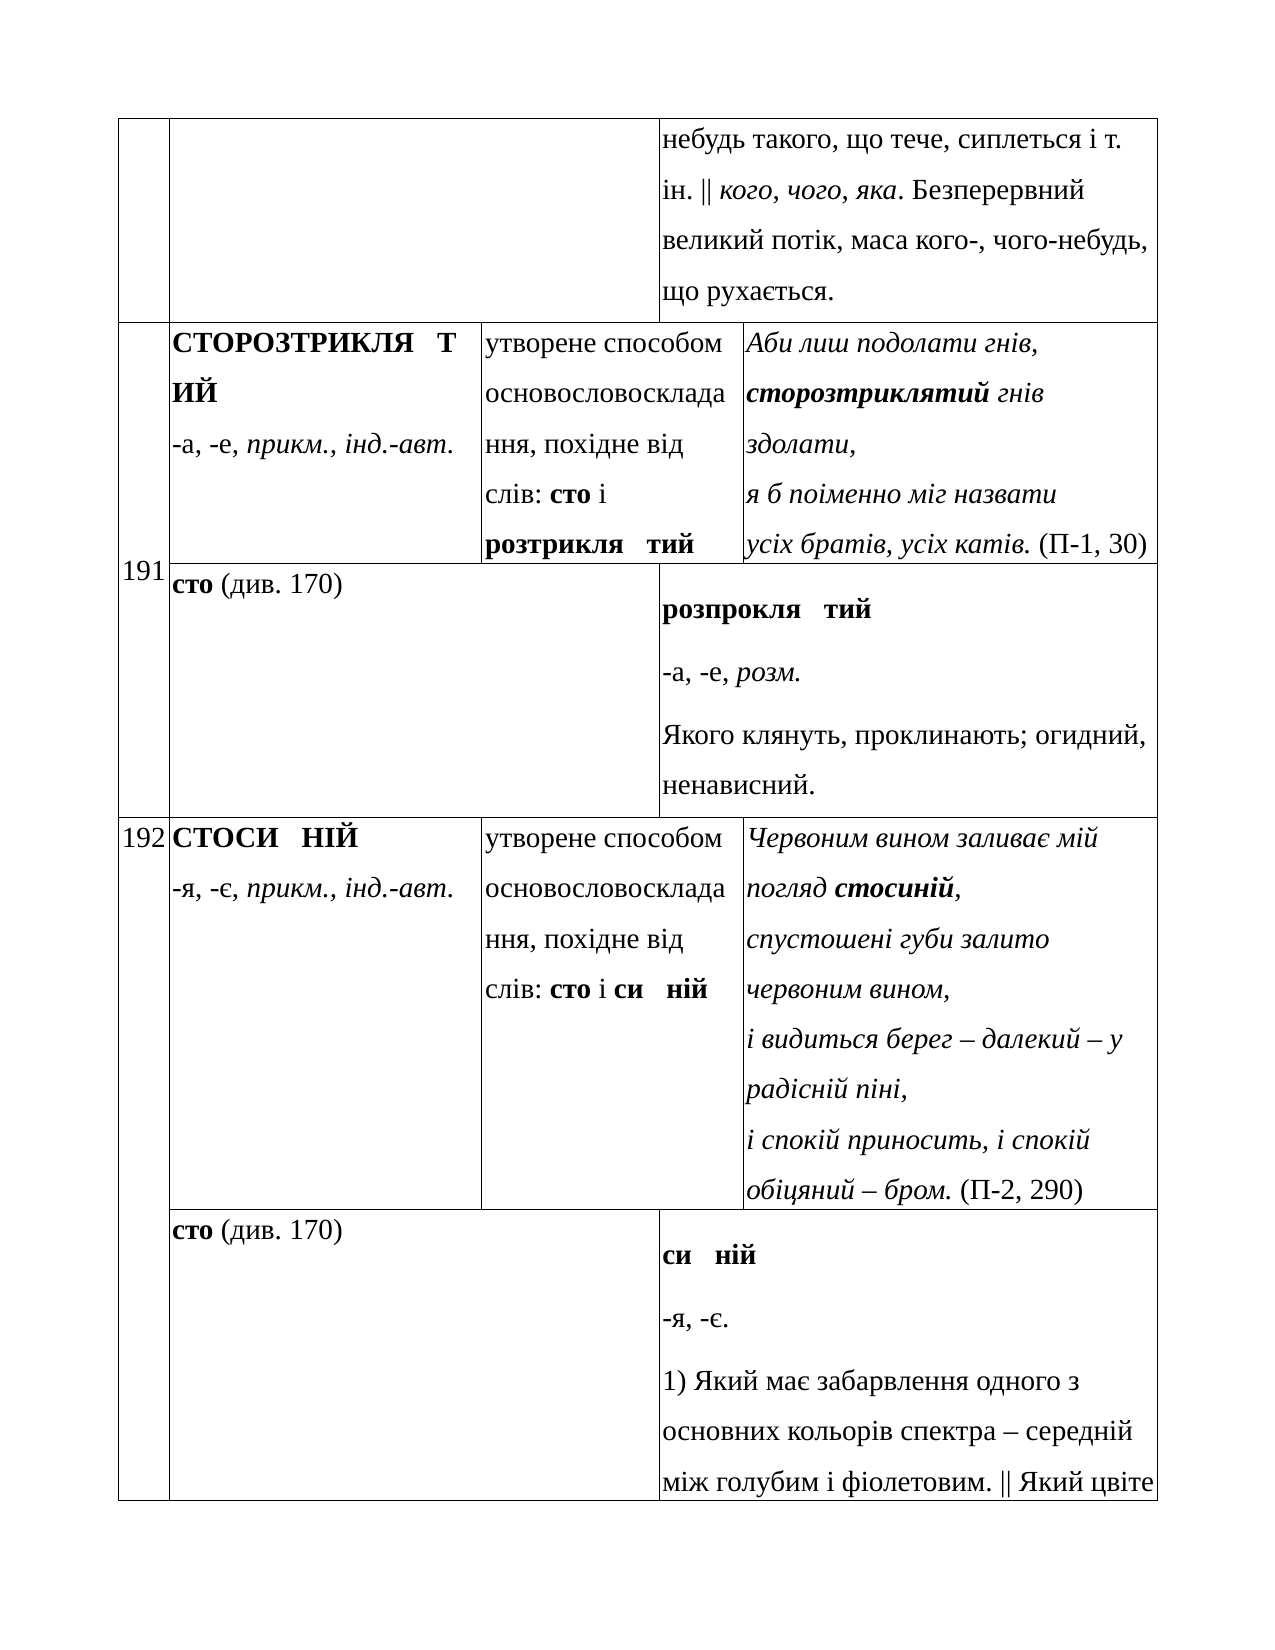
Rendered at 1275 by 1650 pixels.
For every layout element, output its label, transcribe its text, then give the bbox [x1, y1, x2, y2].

table_cell [119, 119, 169, 322]
table_cell [170, 119, 659, 322]
table_cell 191 [119, 323, 169, 817]
table_cell утворене способом основословоскладання, похідне від слів: сто і синій [482, 818, 743, 1209]
table_cell синій -я, -є. 1) Який має забарвлення одного з основних кольорів спектра – середній між голубим і фіолетовим. || Який цвіте [660, 1210, 1157, 1500]
table_cell Аби лиш подолати гнів, сторозтриклятий гнів здолати, я б поіменно міг назвати усіх братів, усіх катів. (П‑1, 30) [744, 323, 1157, 563]
table_cell Червоним вином заливає мій погляд стосиній, спустошені губи залито червоним вином, і видиться берег – далекий – у радісній піні, і спокій приносить, і спокій обіцяний – бром. (П‑2, 290) [744, 818, 1157, 1209]
table_cell 192 [119, 818, 169, 1500]
table_cell Сторозтриклятий -а, -е, прикм., інд.-авт. [170, 323, 481, 563]
table_cell сто (див. 170) [170, 564, 659, 817]
table_cell сто (див. 170) [170, 1210, 659, 1500]
table_cell утворене способом основословоскладання, похідне від слів: сто і розтриклятий [482, 323, 743, 563]
table_cell розпроклятий -а, -е, розм. Якого клянуть, проклинають; огидний, ненависний. [660, 564, 1157, 817]
table_cell Стосиній -я, -є, прикм., інд.-авт. [170, 818, 481, 1209]
table_cell небудь такого, що тече, сиплеться і т. ін. || кого, чого, яка. Безперервний великий потік, маса кого-, чого-небудь, що рухається. [660, 119, 1157, 322]
